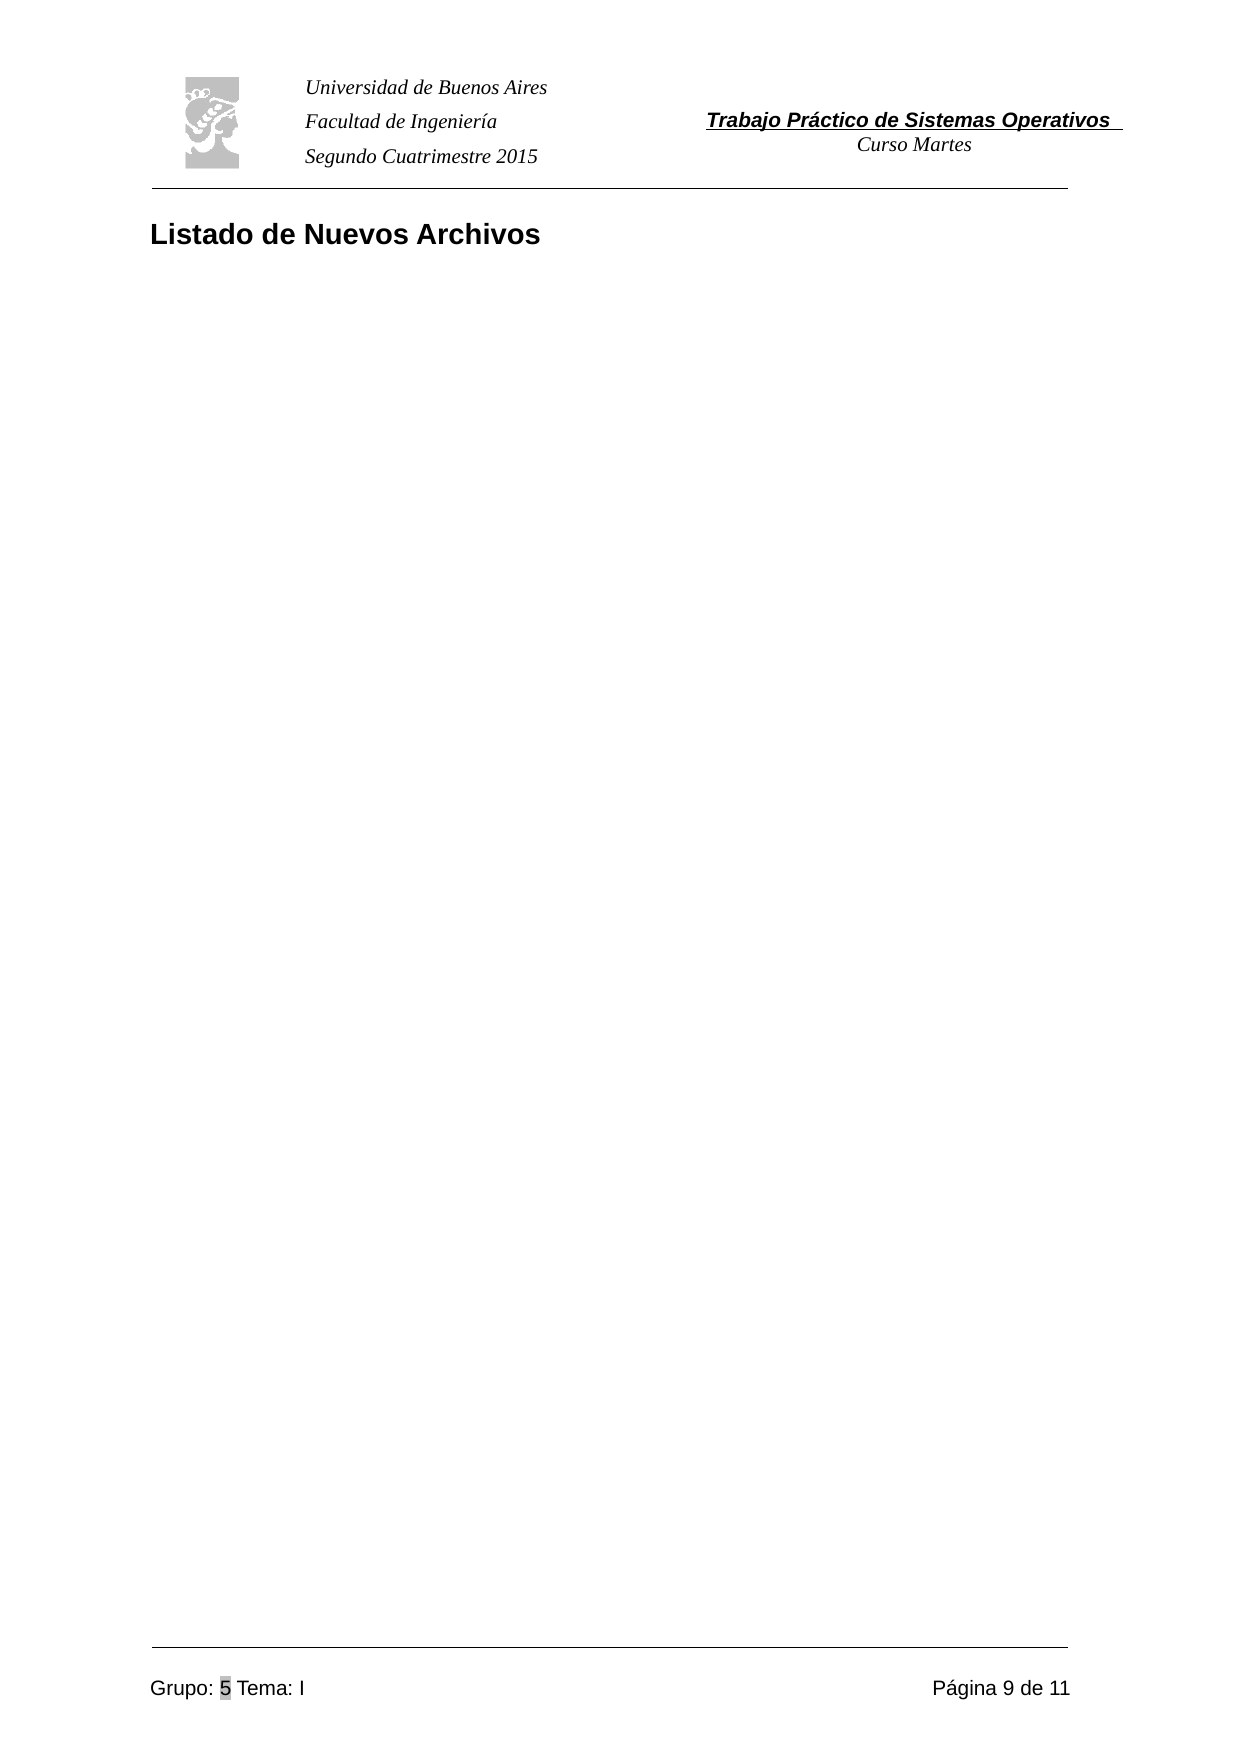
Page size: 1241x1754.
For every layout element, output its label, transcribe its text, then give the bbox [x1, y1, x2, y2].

subtitle Listado de Nuevos Archivos [150, 217, 1090, 251]
picture [183, 74, 246, 171]
